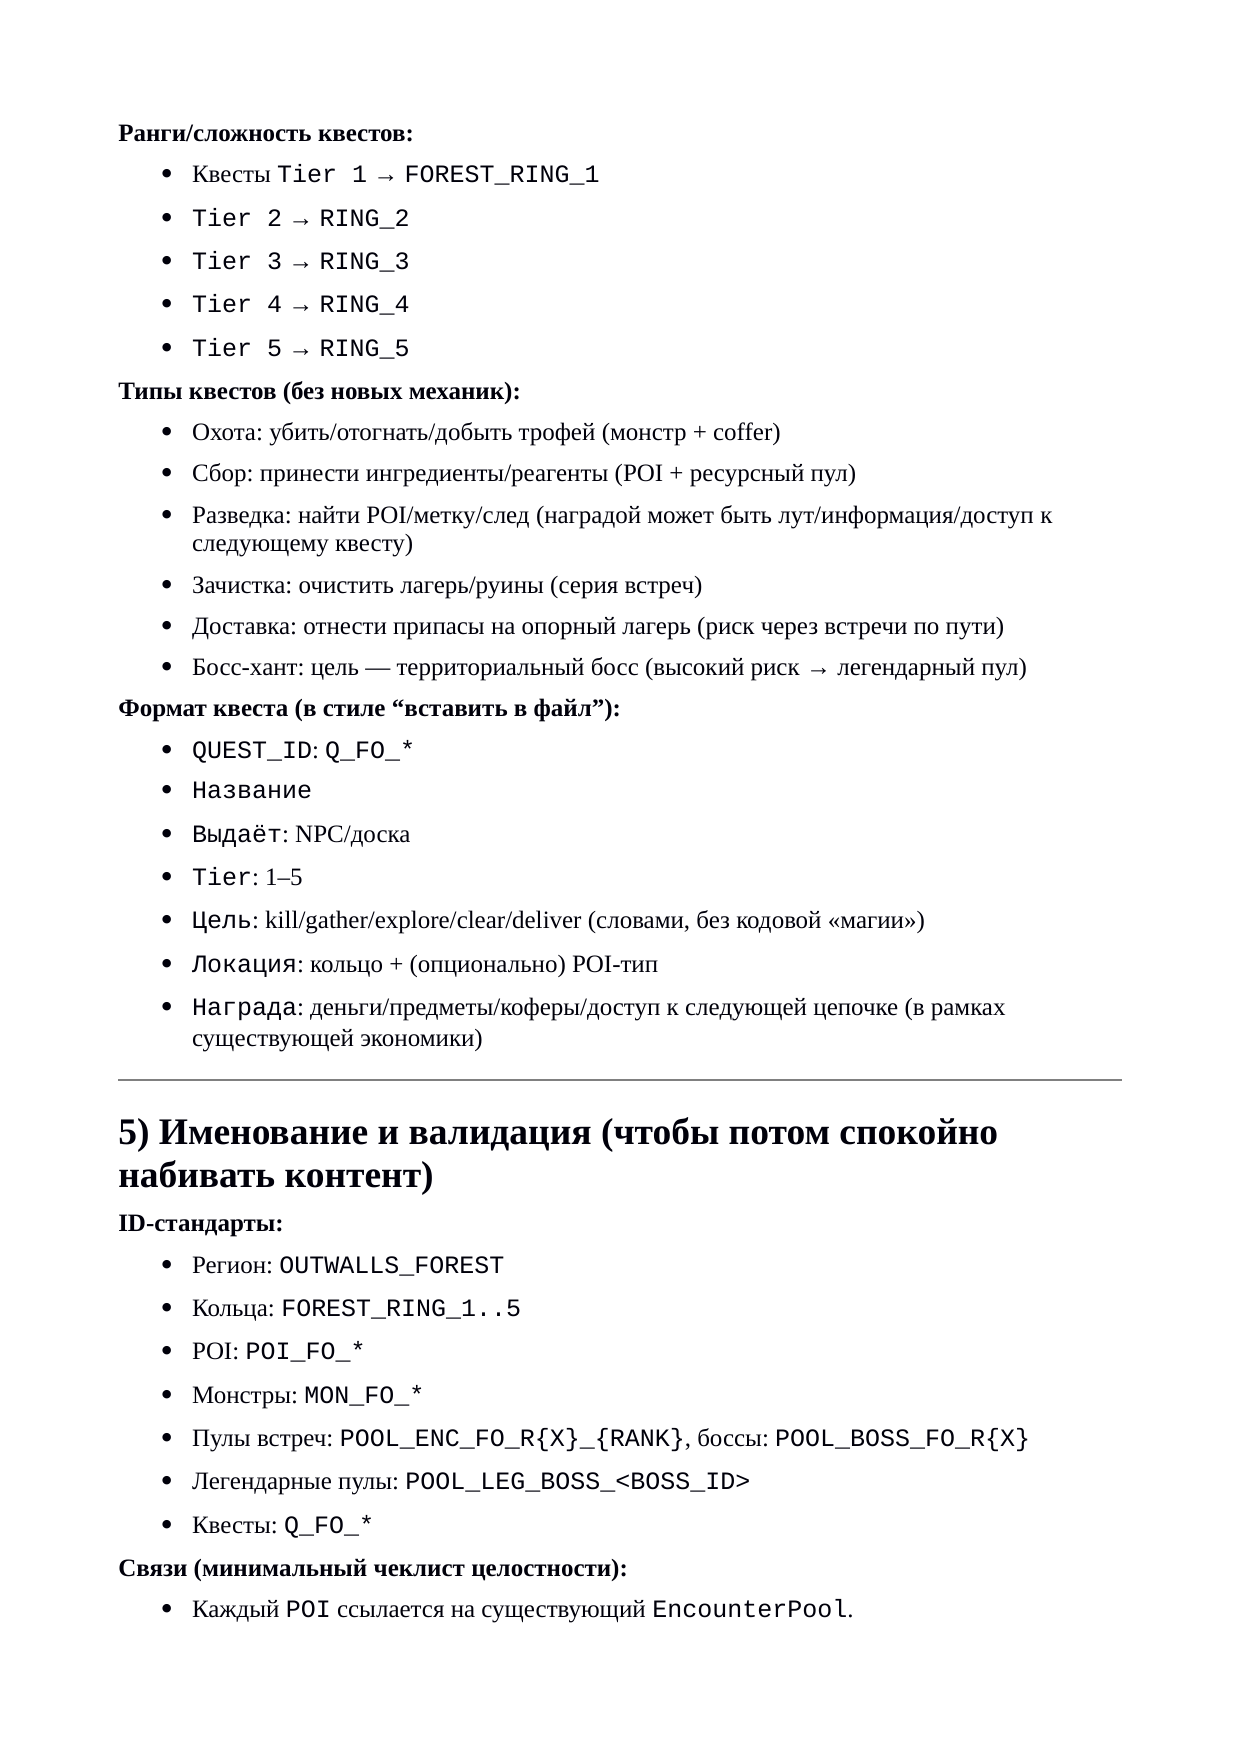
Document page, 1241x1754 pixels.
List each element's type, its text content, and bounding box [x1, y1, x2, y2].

list Tier 4 → RING_4 [162, 289, 1122, 320]
list Босс-хант: цель — территориальный босс (высокий риск → легендарный пул) [162, 652, 1122, 681]
list Tier: 1–5 [162, 862, 1122, 893]
list QUEST_ID: Q_FO_* [162, 735, 1122, 766]
list Награда: деньги/предметы/коферы/доступ к следующей цепочке (в рамках существующей экономики) [162, 992, 1122, 1052]
list Каждый POI ссылается на существующий EncounterPool. [162, 1594, 1122, 1625]
list Кольца: FOREST_RING_1..5 [162, 1293, 1122, 1324]
text Ранги/сложность квестов: [118, 118, 1122, 147]
text Связи (минимальный чеклист целостности): [118, 1553, 1122, 1582]
list Легендарные пулы: POOL_LEG_BOSS_<BOSS_ID> [162, 1466, 1122, 1497]
list Цель: kill/gather/explore/clear/deliver (словами, без кодовой «магии») [162, 906, 1122, 936]
list Квесты: Q_FO_* [162, 1510, 1122, 1541]
list Пулы встреч: POOL_ENC_FO_R{X}_{RANK}, боссы: POOL_BOSS_FO_R{X} [162, 1423, 1122, 1454]
list Разведка: найти POI/метку/след (наградой может быть лут/информация/доступ к следующему квесту) [162, 500, 1122, 557]
list Квесты Tier 1 → FOREST_RING_1 [162, 159, 1122, 190]
list Охота: убить/отогнать/добыть трофей (монстр + coffer) [162, 417, 1122, 446]
list Выдаёт: NPC/доска [162, 819, 1122, 850]
list Регион: OUTWALLS_FOREST [162, 1250, 1122, 1281]
list Tier 3 → RING_3 [162, 246, 1122, 277]
text Типы квестов (без новых механик): [118, 376, 1122, 405]
list Локация: кольцо + (опционально) POI-тип [162, 949, 1122, 980]
list Tier 5 → RING_5 [162, 333, 1122, 363]
list Сбор: принести ингредиенты/реагенты (POI + ресурсный пул) [162, 458, 1122, 487]
text Формат квеста (в стиле “вставить в файл”): [118, 693, 1122, 722]
list Монстры: MON_FO_* [162, 1380, 1122, 1411]
list Доставка: отнести припасы на опорный лагерь (риск через встречи по пути) [162, 611, 1122, 640]
list POI: POI_FO_* [162, 1336, 1122, 1367]
subtitle 5) Именование и валидация (чтобы потом спокойно набивать контент) [118, 1110, 1122, 1196]
list Tier 2 → RING_2 [162, 203, 1122, 233]
list Название [162, 778, 1122, 806]
list Зачистка: очистить лагерь/руины (серия встреч) [162, 570, 1122, 598]
text ID-стандарты: [118, 1208, 1122, 1237]
